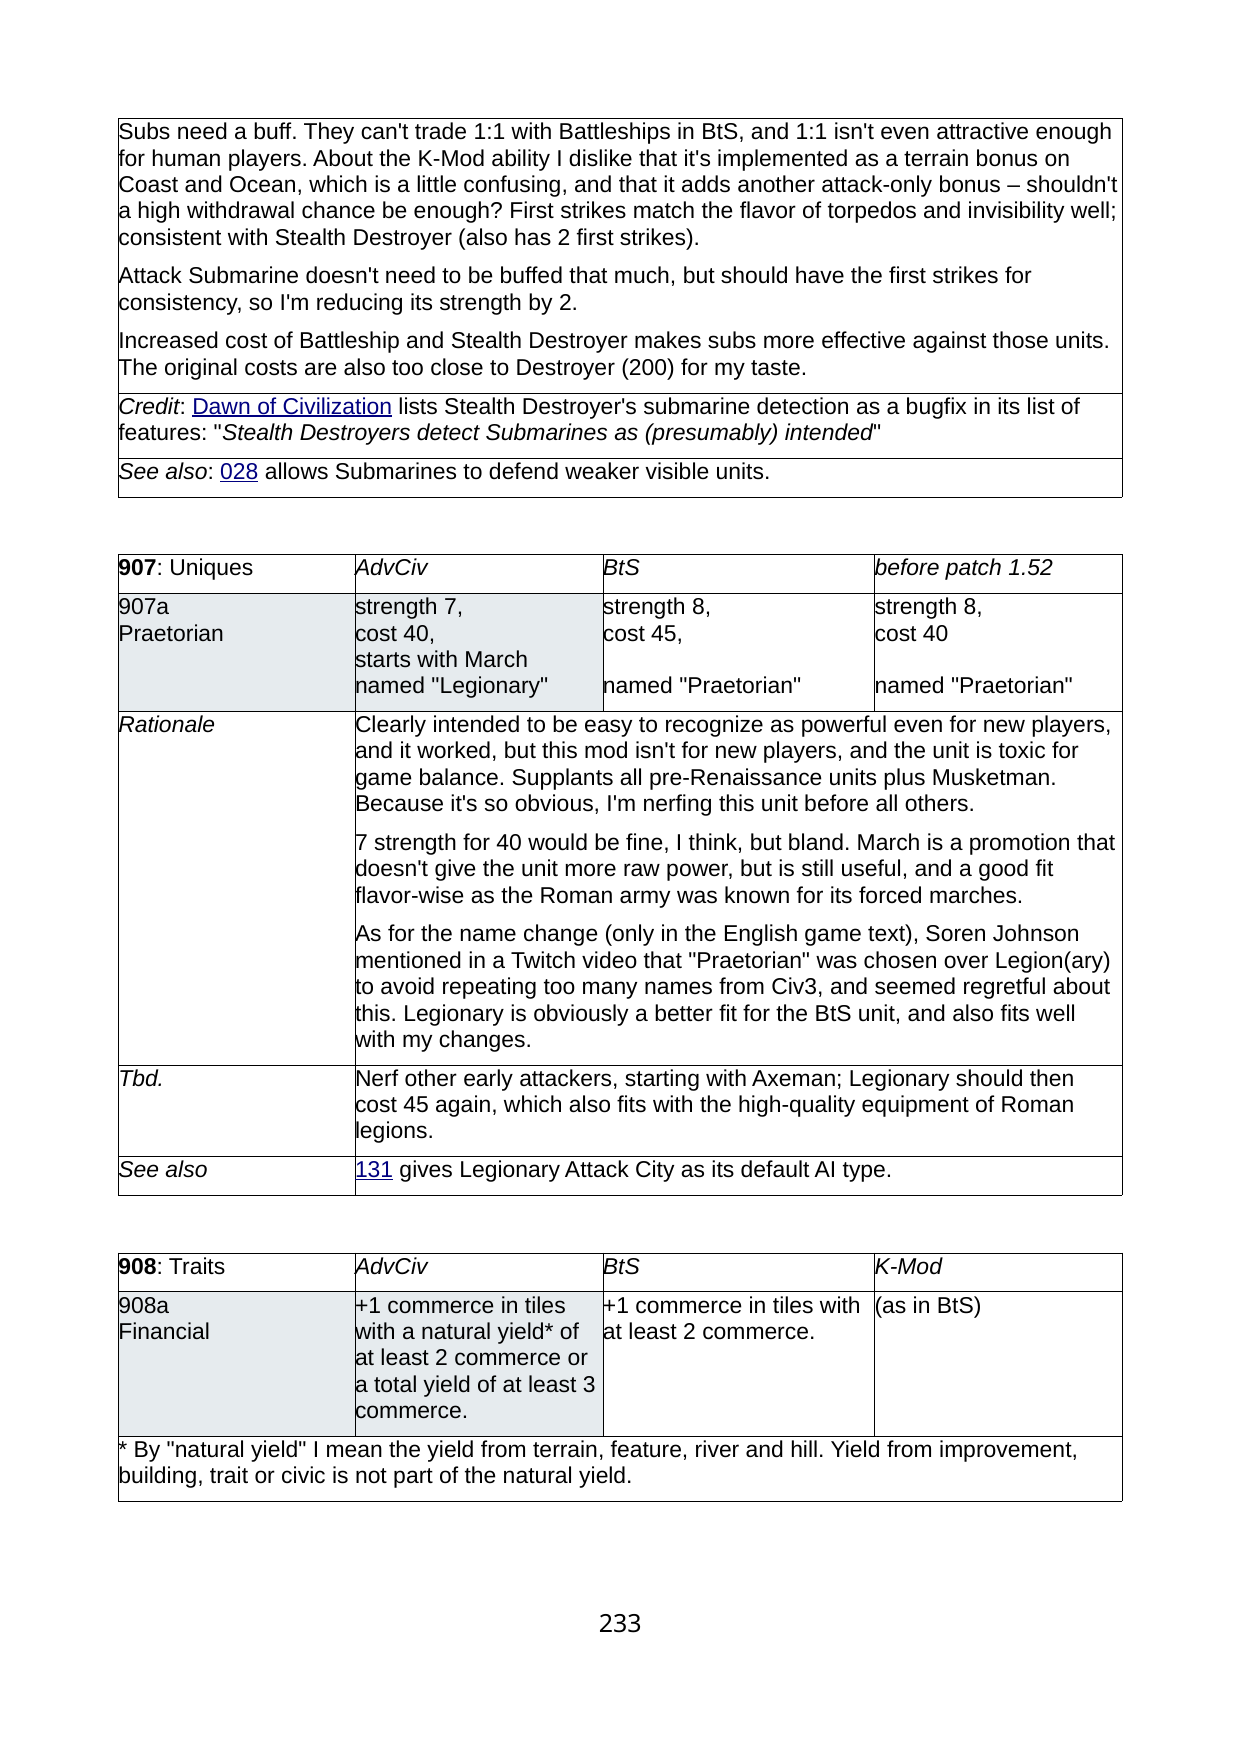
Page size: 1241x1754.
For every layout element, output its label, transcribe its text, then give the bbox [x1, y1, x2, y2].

table_cell 908a Financial [119, 1292, 355, 1436]
table_cell strength 8, cost 40 named "Praetorian" [875, 594, 1122, 711]
table_header BtS [604, 555, 874, 593]
table_cell 907a Praetorian [119, 594, 355, 711]
table_header 908: Traits [119, 1254, 355, 1291]
table_header BtS [604, 1254, 874, 1291]
table_cell +1 commerce in tiles with a natural yield* of at least 2 commerce or a total yield of at least 3 commerce. [356, 1292, 603, 1436]
table_cell strength 7, cost 40, starts with March named "Legionary" [356, 594, 603, 711]
table_header before patch 1.52 [875, 555, 1122, 593]
table_cell Rationale [119, 712, 355, 1064]
table_cell +1 commerce in tiles with at least 2 commerce. [604, 1292, 874, 1436]
table_header AdvCiv [356, 1254, 603, 1291]
table_cell Credit: Dawn of Civilization lists Stealth Destroyer's submarine detection as a bugfix in its list of features: "Stealth Destroyers detect Submarines as (presumably) intended" [119, 394, 1122, 458]
table_cell (as in BtS) [875, 1292, 1122, 1436]
table_cell Clearly intended to be easy to recognize as powerful even for new players, and it worked, but this mod isn't for new players, and the unit is toxic for game balance. Supplants all pre-Renaissance units plus Musketman. Because it's so obvious, I'm nerfing this unit before all others. 7 strength for 40 would be fine, I think, but bland. March is a promotion that doesn't give the unit more raw power, but is still useful, and a good fit flavor-wise as the Roman army was known for its forced marches. As for the name change (only in the English game text), Soren Johnson mentioned in a Twitch video that "Praetorian" was chosen over Legion(ary) to avoid repeating too many names from Civ3, and seemed regretful about this. Legionary is obviously a better fit for the BtS unit, and also fits well with my changes. [356, 712, 1122, 1064]
table_header AdvCiv [356, 555, 603, 593]
table_cell Subs need a buff. They can't trade 1:1 with Battleships in BtS, and 1:1 isn't even attractive enough for human players. About the K-Mod ability I dislike that it's implemented as a terrain bonus on Coast and Ocean, which is a little confusing, and that it adds another attack-only bonus – shouldn't a high withdrawal chance be enough? First strikes match the flavor of torpedos and invisibility well; consistent with Stealth Destroyer (also has 2 first strikes). Attack Submarine doesn't need to be buffed that much, but should have the first strikes for consistency, so I'm reducing its strength by 2. Increased cost of Battleship and Stealth Destroyer makes subs more effective against those units. The original costs are also too close to Destroyer (200) for my taste. [119, 119, 1122, 393]
table_cell See also [119, 1157, 355, 1195]
table_cell 131 gives Legionary Attack City as its default AI type. [356, 1157, 1122, 1195]
table_header 907: Uniques [119, 555, 355, 593]
table_header K-Mod [875, 1254, 1122, 1291]
table_cell * By "natural yield" I mean the yield from terrain, feature, river and hill. Yield from improvement, building, trait or civic is not part of the natural yield. [119, 1437, 1122, 1501]
table_cell Tbd. [119, 1066, 355, 1156]
table_cell Nerf other early attackers, starting with Axeman; Legionary should then cost 45 again, which also fits with the high-quality equipment of Roman legions. [356, 1066, 1122, 1156]
table_cell See also: 028 allows Submarines to defend weaker visible units. [119, 459, 1122, 497]
table_cell strength 8, cost 45, named "Praetorian" [604, 594, 874, 711]
